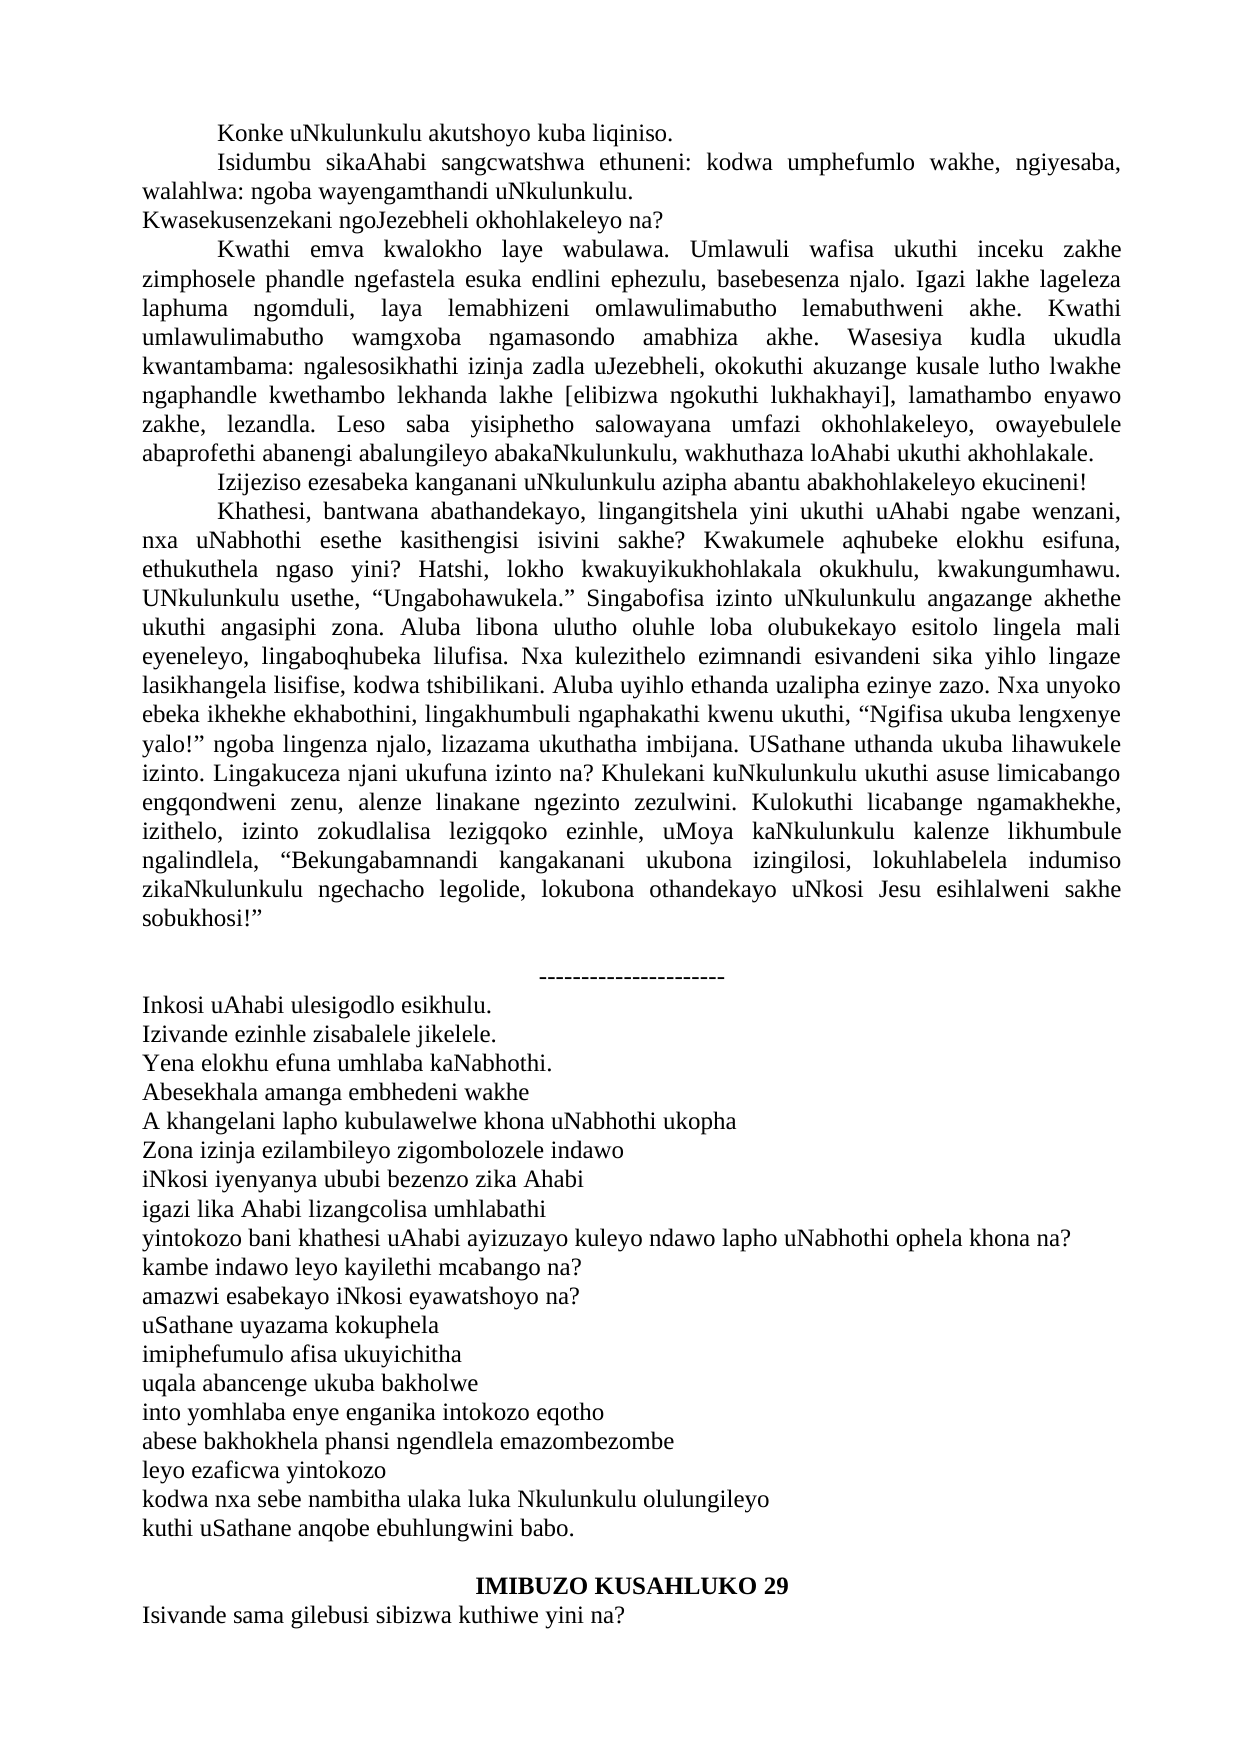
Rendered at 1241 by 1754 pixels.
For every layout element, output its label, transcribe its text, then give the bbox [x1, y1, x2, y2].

text abese bakhokhela phansi ngendlela emazombezombe [142, 1426, 1122, 1455]
text Izijeziso ezesabeka kanganani uNkulunkulu azipha abantu abakhohlakeleyo ekucineni! [142, 467, 1122, 496]
text into yomhlaba enye enganika intokozo eqotho [142, 1397, 1122, 1426]
text yintokozo bani khathesi uAhabi ayizuzayo kuleyo ndawo lapho uNabhothi ophela khona na? [142, 1222, 1122, 1252]
text amazwi esabekayo iNkosi eyawatshoyo na? [142, 1281, 1122, 1310]
text iNkosi iyenyanya ububi bezenzo zika Ahabi [142, 1164, 1122, 1193]
text Kwathi emva kwalokho laye wabulawa. Umlawuli wafisa ukuthi inceku zakhe zimphosele phandle ngefastela esuka endlini ephezulu, basebesenza njalo. Igazi lakhe lageleza laphuma ngomduli, laya lemabhizeni omlawulimabutho lemabuthweni akhe. Kwathi umlawulimabutho wamgxoba ngamasondo amabhiza akhe. Wasesiya kudla ukudla kwantambama: ngalesosikhathi izinja zadla uJezebheli, okokuthi akuzange kusale lutho lwakhe ngaphandle kwethambo lekhanda lakhe [elibizwa ngokuthi lukhakhayi], lamathambo enyawo zakhe, lezandla. Leso saba yisiphetho salowayana umfazi okhohlakeleyo, owayebulele abaprofethi abanengi abalungileyo abakaNkulunkulu, wakhuthaza loAhabi ukuthi akhohlakale. [142, 234, 1122, 467]
text igazi lika Ahabi lizangcolisa umhlabathi [142, 1193, 1122, 1222]
text Kwasekusenzekani ngoJezebheli okhohlakeleyo na? [142, 205, 1122, 234]
text Isidumbu sikaAhabi sangcwatshwa ethuneni: kodwa umphefumlo wakhe, ngiyesaba, walahlwa: ngoba wayengamthandi uNkulunkulu. [142, 147, 1122, 205]
text Izivande ezinhle zisabalele jikelele. [142, 1019, 1122, 1048]
text A khangelani lapho kubulawelwe khona uNabhothi ukopha [142, 1106, 1122, 1135]
text uqala abancenge ukuba bakholwe [142, 1368, 1122, 1397]
text kodwa nxa sebe nambitha ulaka luka Nkulunkulu olulungileyo [142, 1484, 1122, 1513]
text Yena elokhu efuna umhlaba kaNabhothi. [142, 1048, 1122, 1077]
text leyo ezaficwa yintokozo [142, 1455, 1122, 1484]
text Abesekhala amanga embhedeni wakhe [142, 1077, 1122, 1106]
text Inkosi uAhabi ulesigodlo esikhulu. [142, 990, 1122, 1019]
text uSathane uyazama kokuphela [142, 1310, 1122, 1339]
text Isivande sama gilebusi sibizwa kuthiwe yini na? [142, 1600, 1122, 1629]
text Khathesi, bantwana abathandekayo, lingangitshela yini ukuthi uAhabi ngabe wenzani, nxa uNabhothi esethe kasithengisi isivini sakhe? Kwakumele aqhubeke elokhu esifuna, ethukuthela ngaso yini? Hatshi, lokho kwakuyikukhohlakala okukhulu, kwakungumhawu. UNkulunkulu usethe, “Ungabohawukela.” Singabofisa izinto uNkulunkulu angazange akhethe ukuthi angasiphi zona. Aluba libona ulutho oluhle loba olubukekayo esitolo lingela mali eyeneleyo, lingaboqhubeka lilufisa. Nxa kulezithelo ezimnandi esivandeni sika yihlo lingaze lasikhangela lisifise, kodwa tshibilikani. Aluba uyihlo ethanda uzalipha ezinye zazo. Nxa unyoko ebeka ikhekhe ekhabothini, lingakhumbuli ngaphakathi kwenu ukuthi, “Ngifisa ukuba lengxenye yalo!” ngoba lingenza njalo, lizazama ukuthatha imbijana. USathane uthanda ukuba lihawukele izinto. Lingakuceza njani ukufuna izinto na? Khulekani kuNkulunkulu ukuthi asuse limicabango engqondweni zenu, alenze linakane ngezinto zezulwini. Kulokuthi licabange ngamakhekhe, izithelo, izinto zokudlalisa lezigqoko ezinhle, uMoya kaNkulunkulu kalenze likhumbule ngalindlela, “Bekungabamnandi kangakanani ukubona izingilosi, lokuhlabelela indumiso zikaNkulunkulu ngechacho legolide, lokubona othandekayo uNkosi Jesu esihlalweni sakhe sobukhosi!” [142, 496, 1122, 932]
text kambe indawo leyo kayilethi mcabango na? [142, 1252, 1122, 1281]
text ---------------------- [142, 961, 1122, 990]
text IMIBUZO KUSAHLUKO 29 [142, 1571, 1122, 1600]
text kuthi uSathane anqobe ebuhlungwini babo. [142, 1513, 1122, 1542]
text Zona izinja ezilambileyo zigombolozele indawo [142, 1135, 1122, 1164]
text imiphefumulo afisa ukuyichitha [142, 1339, 1122, 1368]
text Konke uNkulunkulu akutshoyo kuba liqiniso. [142, 118, 1122, 147]
